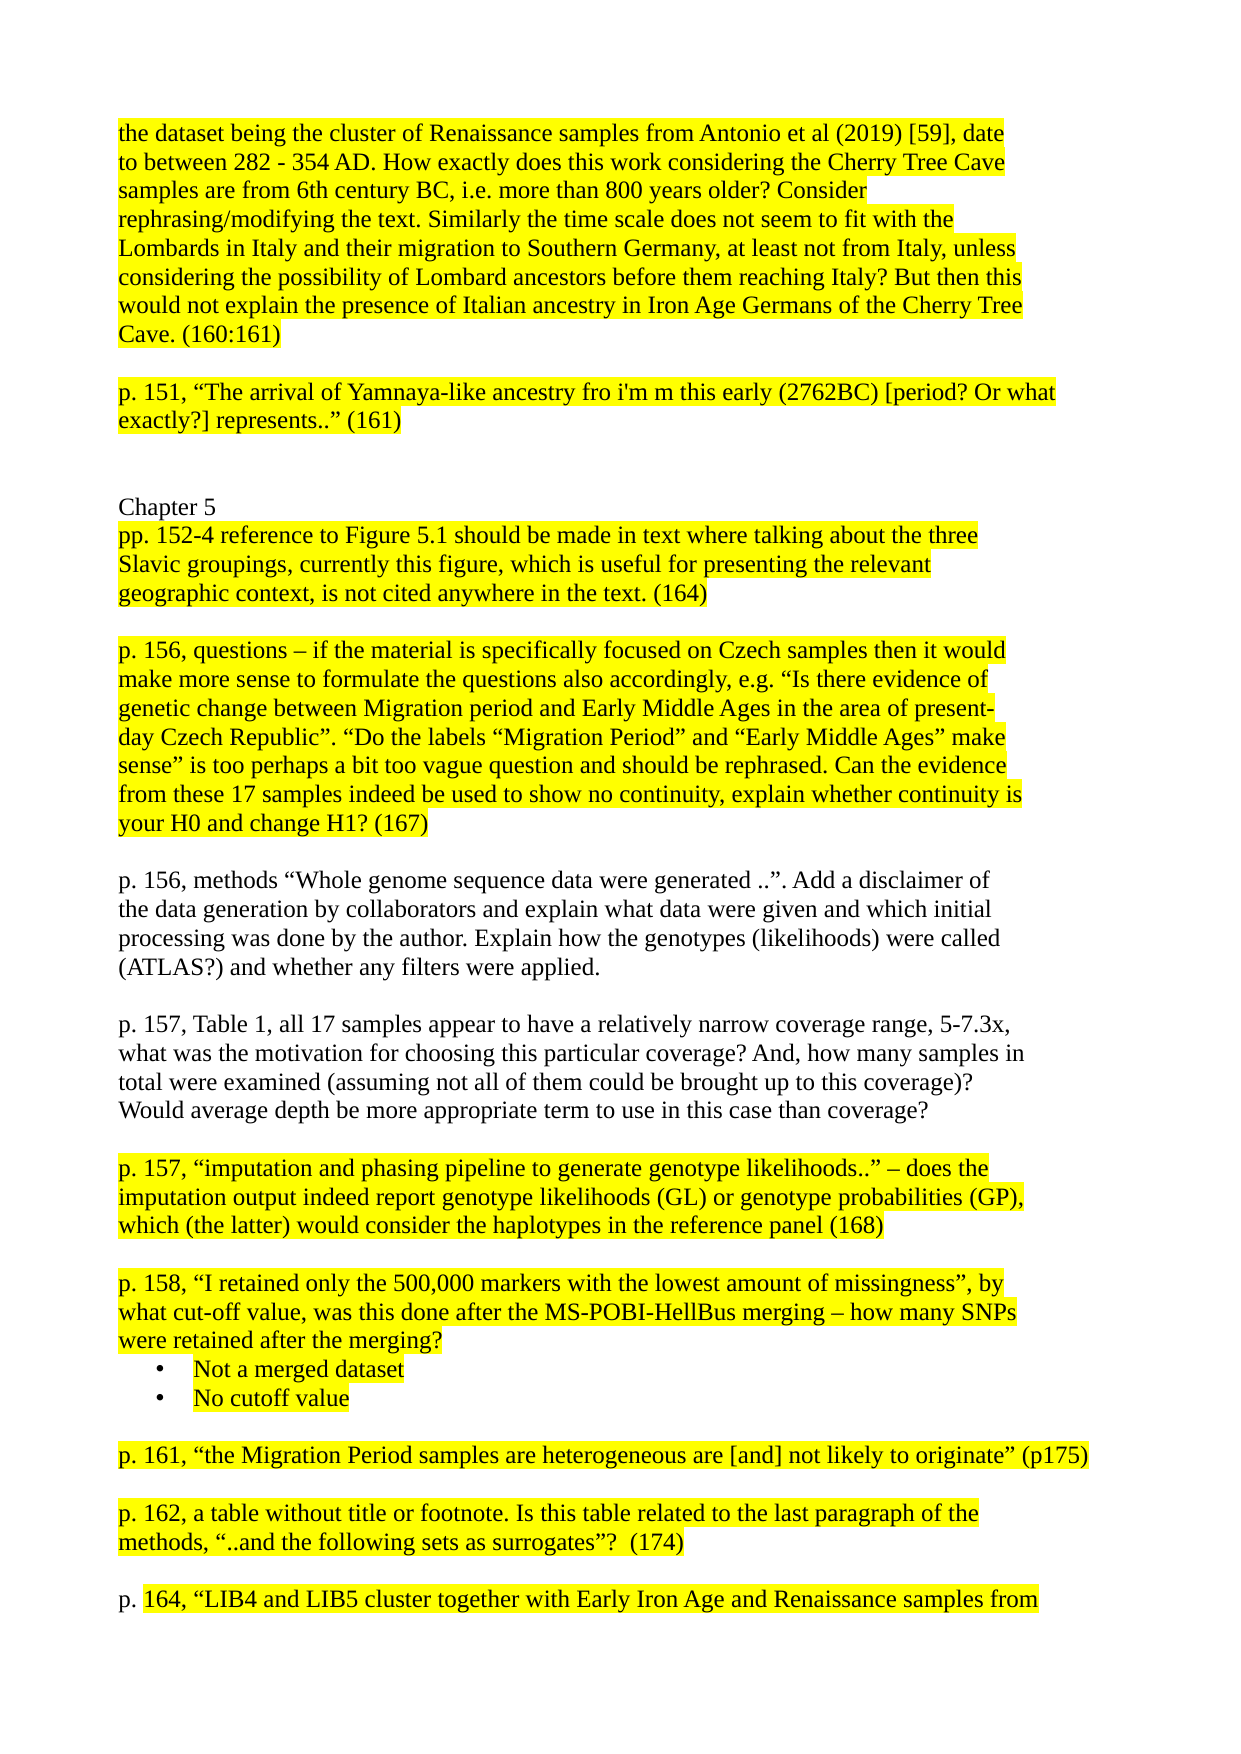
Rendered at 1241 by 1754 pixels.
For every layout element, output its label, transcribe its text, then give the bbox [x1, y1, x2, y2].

text which (the latter) would consider the haplotypes in the reference panel (168) [118, 1211, 1122, 1239]
text geographic context, is not cited anywhere in the text. (164) [118, 578, 1122, 607]
text p. 158, “I retained only the 500,000 markers with the lowest amount of missingness”, by [118, 1268, 1122, 1297]
text p. 157, “imputation and phasing pipeline to generate genotype likelihoods..” – does the [118, 1153, 1122, 1182]
text p. 156, methods “Whole genome sequence data were generated ..”. Add a disclaimer of [118, 866, 1122, 894]
text Lombards in Italy and their migration to Southern Germany, at least not from Italy, unless [118, 233, 1122, 262]
text considering the possibility of Lombard ancestors before them reaching Italy? But then this [118, 262, 1122, 291]
text samples are from 6th century BC, i.e. more than 800 years older? Consider [118, 176, 1122, 204]
text the data generation by collaborators and explain what data were given and which initial [118, 894, 1122, 923]
text were retained after the merging? [118, 1326, 1122, 1354]
text make more sense to formulate the questions also accordingly, e.g. “Is there evidence of [118, 664, 1122, 693]
text from these 17 samples indeed be used to show no continuity, explain whether continuity is [118, 779, 1122, 808]
text would not explain the presence of Italian ancestry in Iron Age Germans of the Cherry Tree [118, 291, 1122, 319]
text what was the motivation for choosing this particular coverage? And, how many samples in [118, 1038, 1122, 1067]
text imputation output indeed report genotype likelihoods (GL) or genotype probabilities (GP), [118, 1182, 1122, 1211]
text exactly?] represents..” (161) [118, 406, 1122, 434]
text your H0 and change H1? (167) [118, 808, 1122, 837]
text what cut-off value, was this done after the MS-POBI-HellBus merging – how many SNPs [118, 1297, 1122, 1326]
text p. 151, “The arrival of Yamnaya-like ancestry fro i'm m this early (2762BC) [period? Or what [118, 377, 1122, 406]
text rephrasing/modifying the text. Similarly the time scale does not seem to fit with the [118, 204, 1122, 233]
text sense” is too perhaps a bit too vague question and should be rephrased. Can the evidence [118, 751, 1122, 779]
text processing was done by the author. Explain how the genotypes (likelihoods) were called [118, 923, 1122, 952]
text p. 157, Table 1, all 17 samples appear to have a relatively narrow coverage range, 5-7.3x, [118, 1009, 1122, 1038]
text p. 161, “the Migration Period samples are heterogeneous are [and] not likely to originate” (p175) [118, 1441, 1122, 1469]
text the dataset being the cluster of Renaissance samples from Antonio et al (2019) [59], date [118, 118, 1122, 147]
text Slavic groupings, currently this figure, which is useful for presenting the relevant [118, 549, 1122, 578]
text (ATLAS?) and whether any filters were applied. [118, 952, 1122, 981]
text Cave. (160:161) [118, 319, 1122, 348]
text p. 156, questions – if the material is specifically focused on Czech samples then it would [118, 636, 1122, 664]
text day Czech Republic”. “Do the labels “Migration Period” and “Early Middle Ages” make [118, 722, 1122, 751]
text total were examined (assuming not all of them could be brought up to this coverage)? [118, 1067, 1122, 1096]
text p. 164, “LIB4 and LIB5 cluster together with Early Iron Age and Renaissance samples from [118, 1584, 1122, 1613]
text Would average depth be more appropriate term to use in this case than coverage? [118, 1096, 1122, 1124]
text Chapter 5 [118, 492, 1122, 521]
text to between 282 - 354 AD. How exactly does this work considering the Cherry Tree Cave [118, 147, 1122, 176]
text methods, “..and the following sets as surrogates”? (174) [118, 1527, 1122, 1556]
list Not a merged dataset [156, 1354, 1122, 1383]
list No cutoff value [156, 1383, 1122, 1412]
text pp. 152-4 reference to Figure 5.1 should be made in text where talking about the three [118, 521, 1122, 549]
text genetic change between Migration period and Early Middle Ages in the area of present- [118, 693, 1122, 722]
text p. 162, a table without title or footnote. Is this table related to the last paragraph of the [118, 1498, 1122, 1527]
